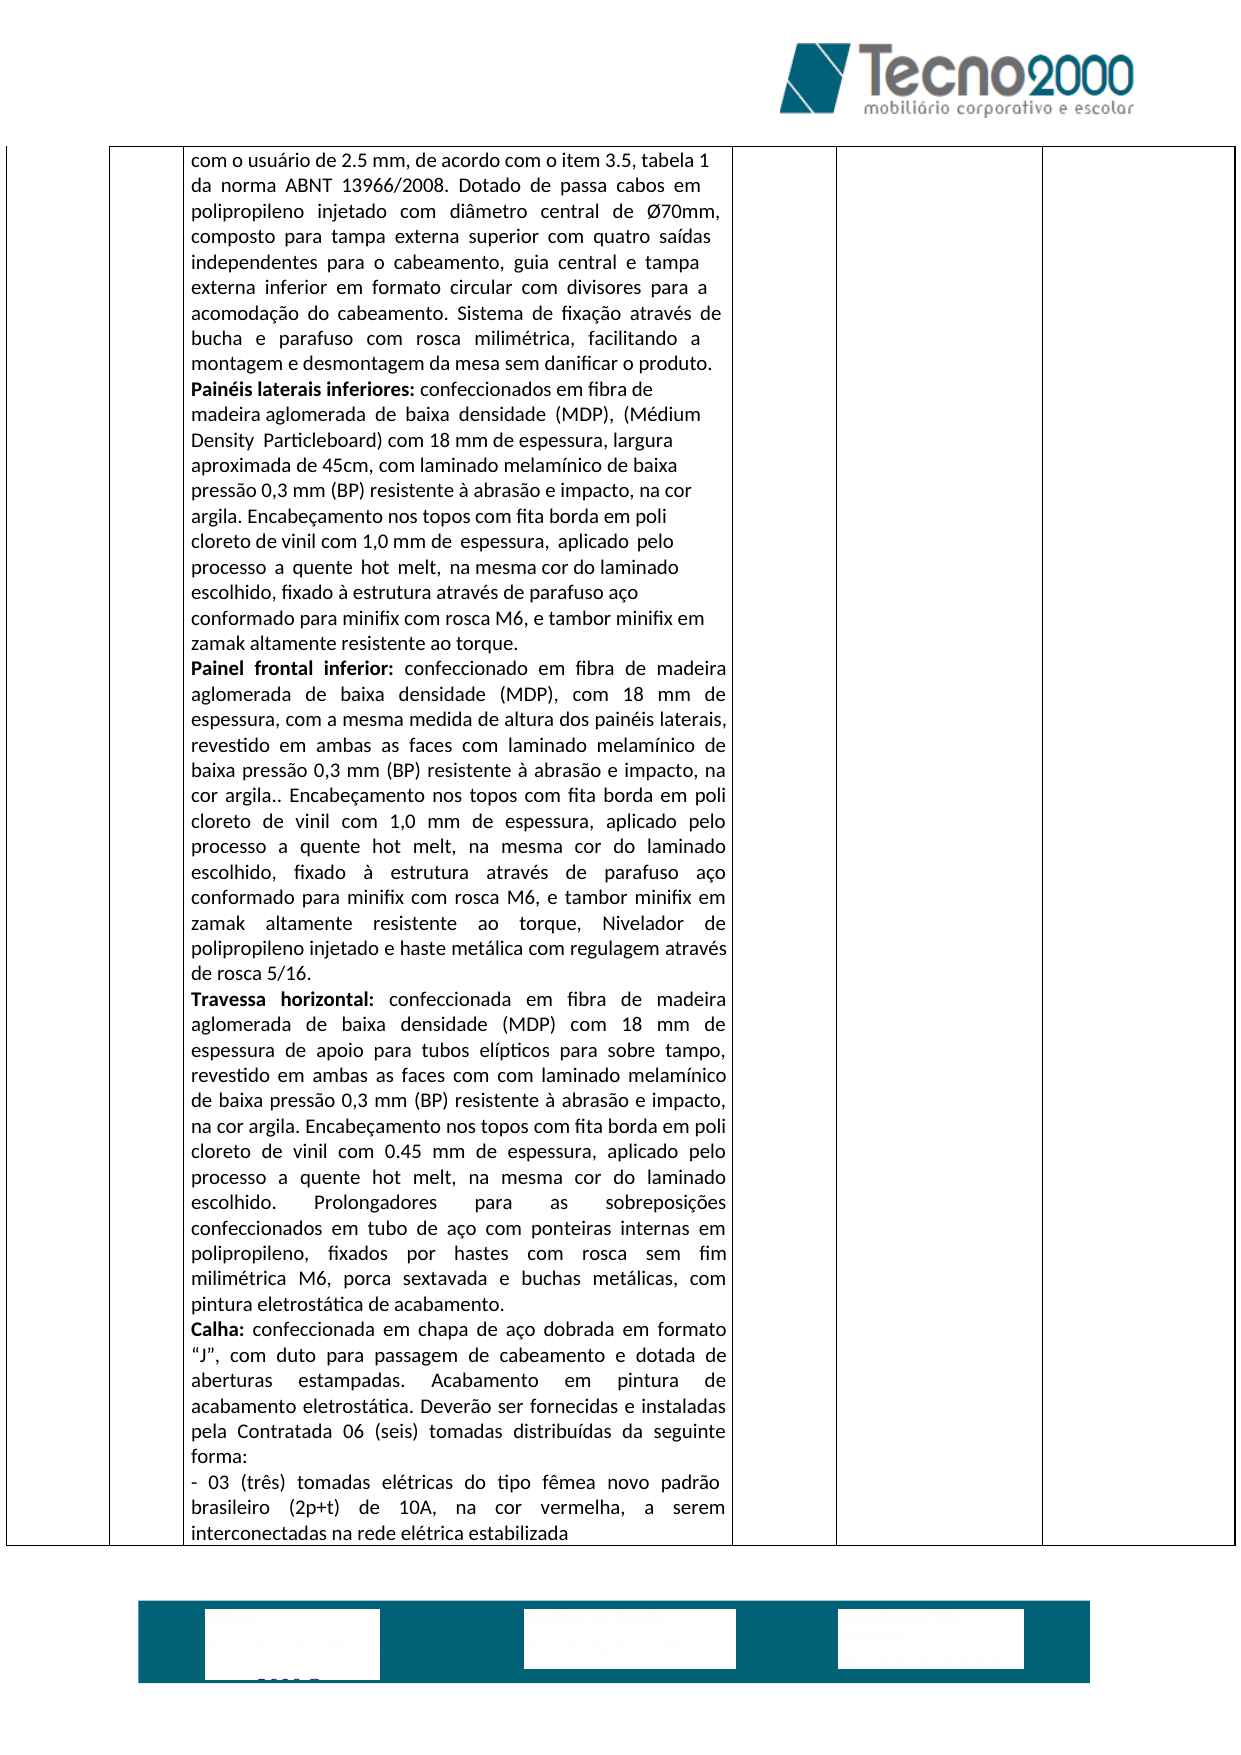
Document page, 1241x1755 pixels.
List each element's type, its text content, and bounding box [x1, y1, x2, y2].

table_header [110, 147, 183, 1545]
table_header [1043, 147, 1234, 1545]
table_header [7, 146, 109, 1545]
table_header [837, 147, 1042, 1545]
table_header [733, 147, 836, 1545]
table_header com o usuário de 2.5 mm, de acordo com o item 3.5, tabela 1 da norma ABNT 13966/2008. Dotado de passa cabos em polipropileno injetado com diâmetro central de Ø70mm, composto para tampa externa superior com quatro saídas independentes para o cabeamento, guia central e tampa externa inferior em formato circular com divisores para a acomodação do cabeamento. Sistema de fixação através de bucha e parafuso com rosca milimétrica, facilitando a montagem e desmontagem da mesa sem danificar o produto. Painéis laterais inferiores: confeccionados em fibra de madeira aglomerada de baixa densidade (MDP), (Médium Density Particleboard) com 18 mm de espessura, largura aproximada de 45cm, com laminado melamínico de baixa pressão 0,3 mm (BP) resistente à abrasão e impacto, na cor argila. Encabeçamento nos topos com fita borda em poli cloreto de vinil com 1,0 mm de espessura, aplicado pelo processo a quente hot melt, na mesma cor do laminado escolhido, fixado à estrutura através de parafuso aço conformado para minifix com rosca M6, e tambor minifix em zamak altamente resistente ao torque. Painel frontal inferior: confeccionado em fibra de madeira aglomerada de baixa densidade (MDP), com 18 mm de espessura, com a mesma medida de altura dos painéis laterais, revestido em ambas as faces com laminado melamínico de baixa pressão 0,3 mm (BP) resistente à abrasão e impacto, na cor argila.. Encabeçamento nos topos com fita borda em poli cloreto de vinil com 1,0 mm de espessura, aplicado pelo processo a quente hot melt, na mesma cor do laminado escolhido, fixado à estrutura através de parafuso aço conformado para minifix com rosca M6, e tambor minifix em zamak altamente resistente ao torque, Nivelador de polipropileno injetado e haste metálica com regulagem através de rosca 5/16. Travessa horizontal: confeccionada em fibra de madeira aglomerada de baixa densidade (MDP) com 18 mm de espessura de apoio para tubos elípticos para sobre tampo, revestido em ambas as faces com com laminado melamínico de baixa pressão 0,3 mm (BP) resistente à abrasão e impacto, na cor argila. Encabeçamento nos topos com fita borda em poli cloreto de vinil com 0.45 mm de espessura, aplicado pelo processo a quente hot melt, na mesma cor do laminado escolhido. Prolongadores para as sobreposições confeccionados em tubo de aço com ponteiras internas em polipropileno, fixados por hastes com rosca sem fim milimétrica M6, porca sextavada e buchas metálicas, com pintura eletrostática de acabamento. Calha: confeccionada em chapa de aço dobrada em formato “J”, com duto para passagem de cabeamento e dotada de aberturas estampadas. Acabamento em pintura de acabamento eletrostática. Deverão ser fornecidas e instaladas pela Contratada 06 (seis) tomadas distribuídas da seguinte forma: - 03 (três) tomadas elétricas do tipo fêmea novo padrão brasileiro (2p+t) de 10A, na cor vermelha, a serem interconectadas na rede elétrica estabilizada [184, 147, 732, 1545]
